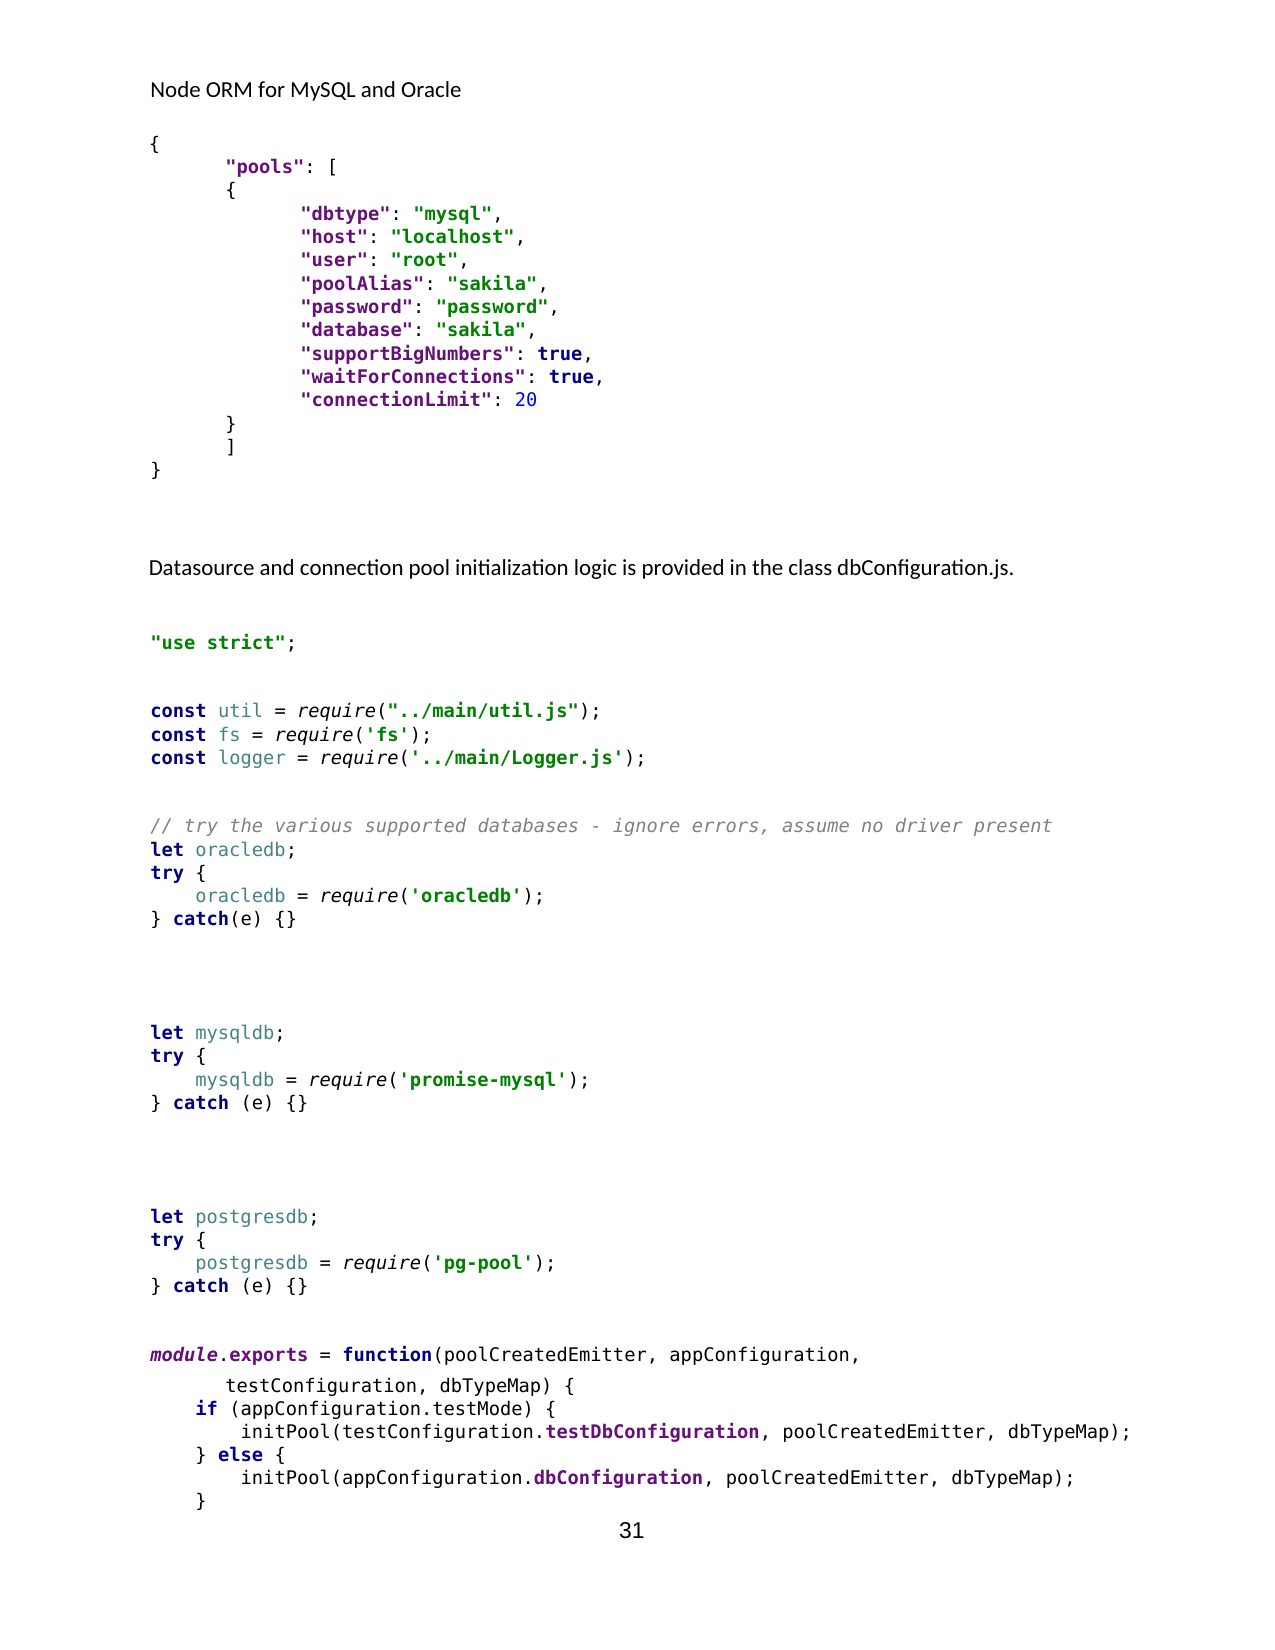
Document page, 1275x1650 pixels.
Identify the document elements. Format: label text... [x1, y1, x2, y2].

text { "pools": [ { "dbtype": "mysql", "host": "localhost", "user": "root", "poolAlias": "sakila", "password": "password", "database": "sakila", "supportBigNumbers": true, "waitForConnections": true, "connectionLimit": 20 } ] } [149, 133, 1131, 511]
text "use strict"; const util = require("../main/util.js"); const fs = require('fs'); const logger = require('../main/Logger.js'); // try the various supported databases - ignore errors, assume no driver present let oracledb; try { oracledb = require('oracledb'); } catch(e) {} let mysqldb; try { mysqldb = require('promise-mysql'); } catch (e) {} let postgresdb; try { postgresdb = require('pg-pool'); } catch (e) {} module.exports = function(poolCreatedEmitter, appConfiguration, [150, 632, 1143, 1366]
text testConfiguration, dbTypeMap) { if (appConfiguration.testMode) { initPool(testConfiguration.testDbConfiguration, poolCreatedEmitter, dbTypeMap); } else { initPool(appConfiguration.dbConfiguration, poolCreatedEmitter, dbTypeMap); } [150, 1375, 1143, 1512]
text Datasource and connection pool initialization logic is provided in the class dbConfiguration.js. [148, 553, 1132, 581]
